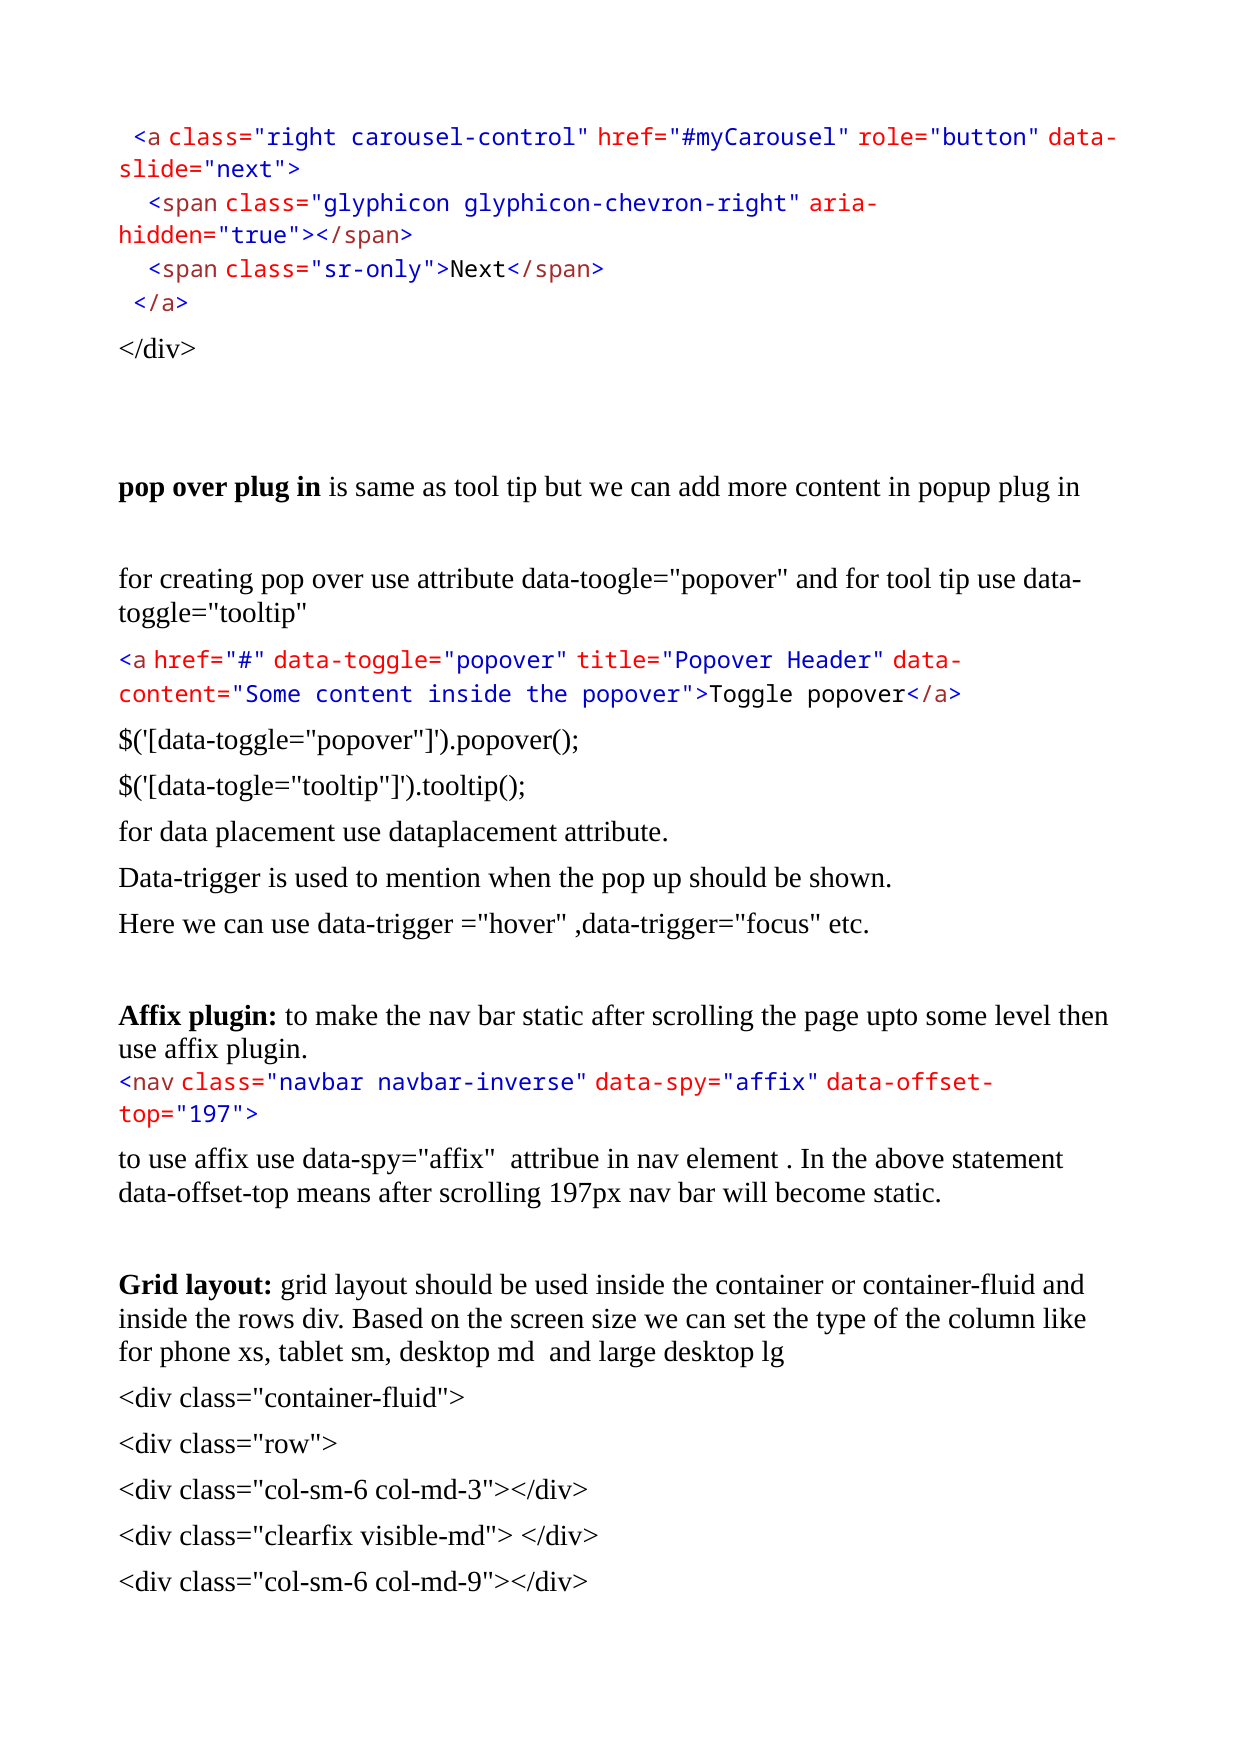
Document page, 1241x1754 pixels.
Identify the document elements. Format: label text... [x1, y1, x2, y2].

text pop over plug in is same as tool tip but we can add more content in popup plug in [118, 469, 1122, 503]
text for data placement use dataplacement attribute. [118, 814, 1122, 847]
text $('[data-toggle="popover"]').popover(); [118, 722, 1122, 755]
text <div class="clearfix visible-md"> </div> [118, 1518, 1122, 1552]
text for creating pop over use attribute data-toogle="popover" and for tool tip use data-toggle="tooltip" [118, 561, 1122, 628]
text <a href="#" data-toggle="popover" title="Popover Header" data-content="Some content inside the popover">Toggle popover</a> [118, 641, 1122, 709]
text Data-trigger is used to mention when the pop up should be shown. [118, 860, 1122, 893]
text to use affix use data-spy="affix" attribue in nav element . In the above statement data-offset-top means after scrolling 197px nav bar will become static. [118, 1142, 1122, 1209]
text $('[data-togle="tooltip"]').tooltip(); [118, 768, 1122, 801]
text <div class="col-sm-6 col-md-9"></div> [118, 1564, 1122, 1598]
text <div class="row"> [118, 1426, 1122, 1460]
text <div class="col-sm-6 col-md-3"></div> [118, 1472, 1122, 1506]
text Affix plugin: to make the nav bar static after scrolling the page upto some level then use affix plugin. <nav class="navbar navbar-inverse" data-spy="affix" data-offset-top="197"> [118, 998, 1122, 1129]
text </div> [118, 331, 1122, 365]
text <div class="container-fluid"> [118, 1380, 1122, 1414]
text Grid layout: grid layout should be used inside the container or container-fluid and inside the rows div. Based on the screen size we can set the type of the column like for phone xs, tablet sm, desktop md and large desktop lg [118, 1267, 1122, 1368]
text Here we can use data-trigger ="hover" ,data-trigger="focus" etc. [118, 906, 1122, 939]
text <a class="right carousel-control" href="#myCarousel" role="button" data-slide="next"> <span class="glyphicon glyphicon-chevron-right" aria-hidden="true"></span> <span class="sr-only">Next</span> </a> [118, 118, 1122, 319]
